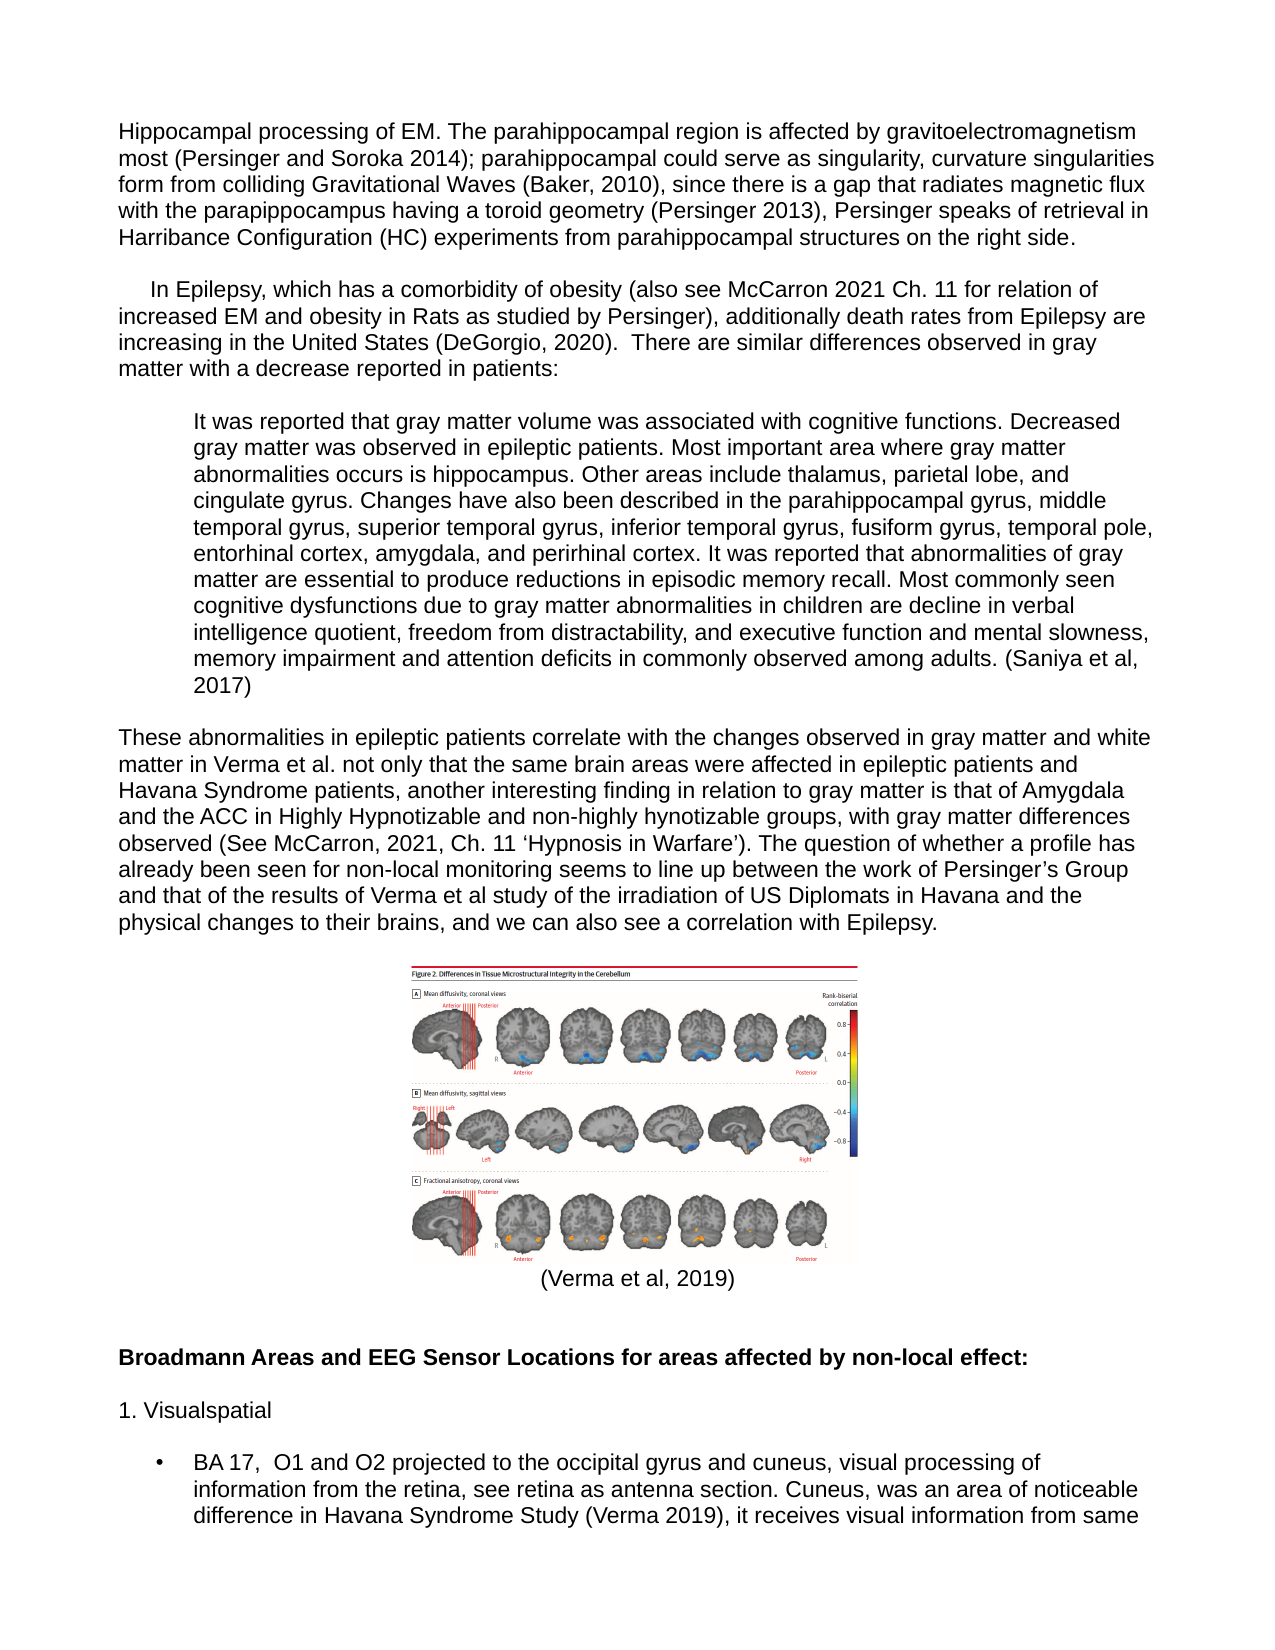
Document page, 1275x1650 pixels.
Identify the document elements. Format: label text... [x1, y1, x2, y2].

list BA 17, O1 and O2 projected to the occipital gyrus and cuneus, visual processing of information from the retina, see retina as antenna section. Cuneus, was an area of noticeable difference in Havana Syndrome Study (Verma 2019), it receives visual information from same [156, 1449, 1157, 1528]
text These abnormalities in epileptic patients correlate with the changes observed in gray matter and white matter in Verma et al. not only that the same brain areas were affected in epileptic patients and Havana Syndrome patients, another interesting finding in relation to gray matter is that of Amygdala and the ACC in Highly Hypnotizable and non-highly hynotizable groups, with gray matter differences observed (See McCarron, 2021, Ch. 11 ‘Hypnosis in Warfare’). The question of whether a profile has already been seen for non-local monitoring seems to line up between the work of Persinger’s Group and that of the results of Verma et al study of the irradiation of US Diplomats in Havana and the physical changes to their brains, and we can also see a correlation with Epilepsy. [118, 724, 1157, 935]
text (Verma et al, 2019) [118, 1265, 1157, 1291]
picture [397, 961, 878, 1265]
text Broadmann Areas and EEG Sensor Locations for areas affected by non-local effect: [118, 1344, 1157, 1370]
text 1. Visualspatial [118, 1397, 1157, 1423]
text Hippocampal processing of EM. The parahippocampal region is affected by gravitoelectromagnetism most (Persinger and Soroka 2014); parahippocampal could serve as singularity, curvature singularities form from colliding Gravitational Waves (Baker, 2010), since there is a gap that radiates magnetic flux with the parapippocampus having a toroid geometry (Persinger 2013), Persinger speaks of retrieval in Harribance Configuration (HC) experiments from parahippocampal structures on the right side. [118, 118, 1157, 250]
text It was reported that gray matter volume was associated with cognitive functions. Decreased gray matter was observed in epileptic patients. Most important area where gray matter abnormalities occurs is hippocampus. Other areas include thalamus, parietal lobe, and cingulate gyrus. Changes have also been described in the parahippocampal gyrus, middle temporal gyrus, superior temporal gyrus, inferior temporal gyrus, fusiform gyrus, temporal pole, entorhinal cortex, amygdala, and perirhinal cortex. It was reported that abnormalities of gray matter are essential to produce reductions in episodic memory recall. Most commonly seen cognitive dysfunctions due to gray matter abnormalities in children are decline in verbal intelligence quotient, freedom from distractability, and executive function and mental slowness, memory impairment and attention deficits in commonly observed among adults. (Saniya et al, 2017) [193, 408, 1157, 698]
text In Epilepsy, which has a comorbidity of obesity (also see McCarron 2021 Ch. 11 for relation of increased EM and obesity in Rats as studied by Persinger), additionally death rates from Epilepsy are increasing in the United States (DeGorgio, 2020). There are similar differences observed in gray matter with a decrease reported in patients: [118, 276, 1157, 382]
